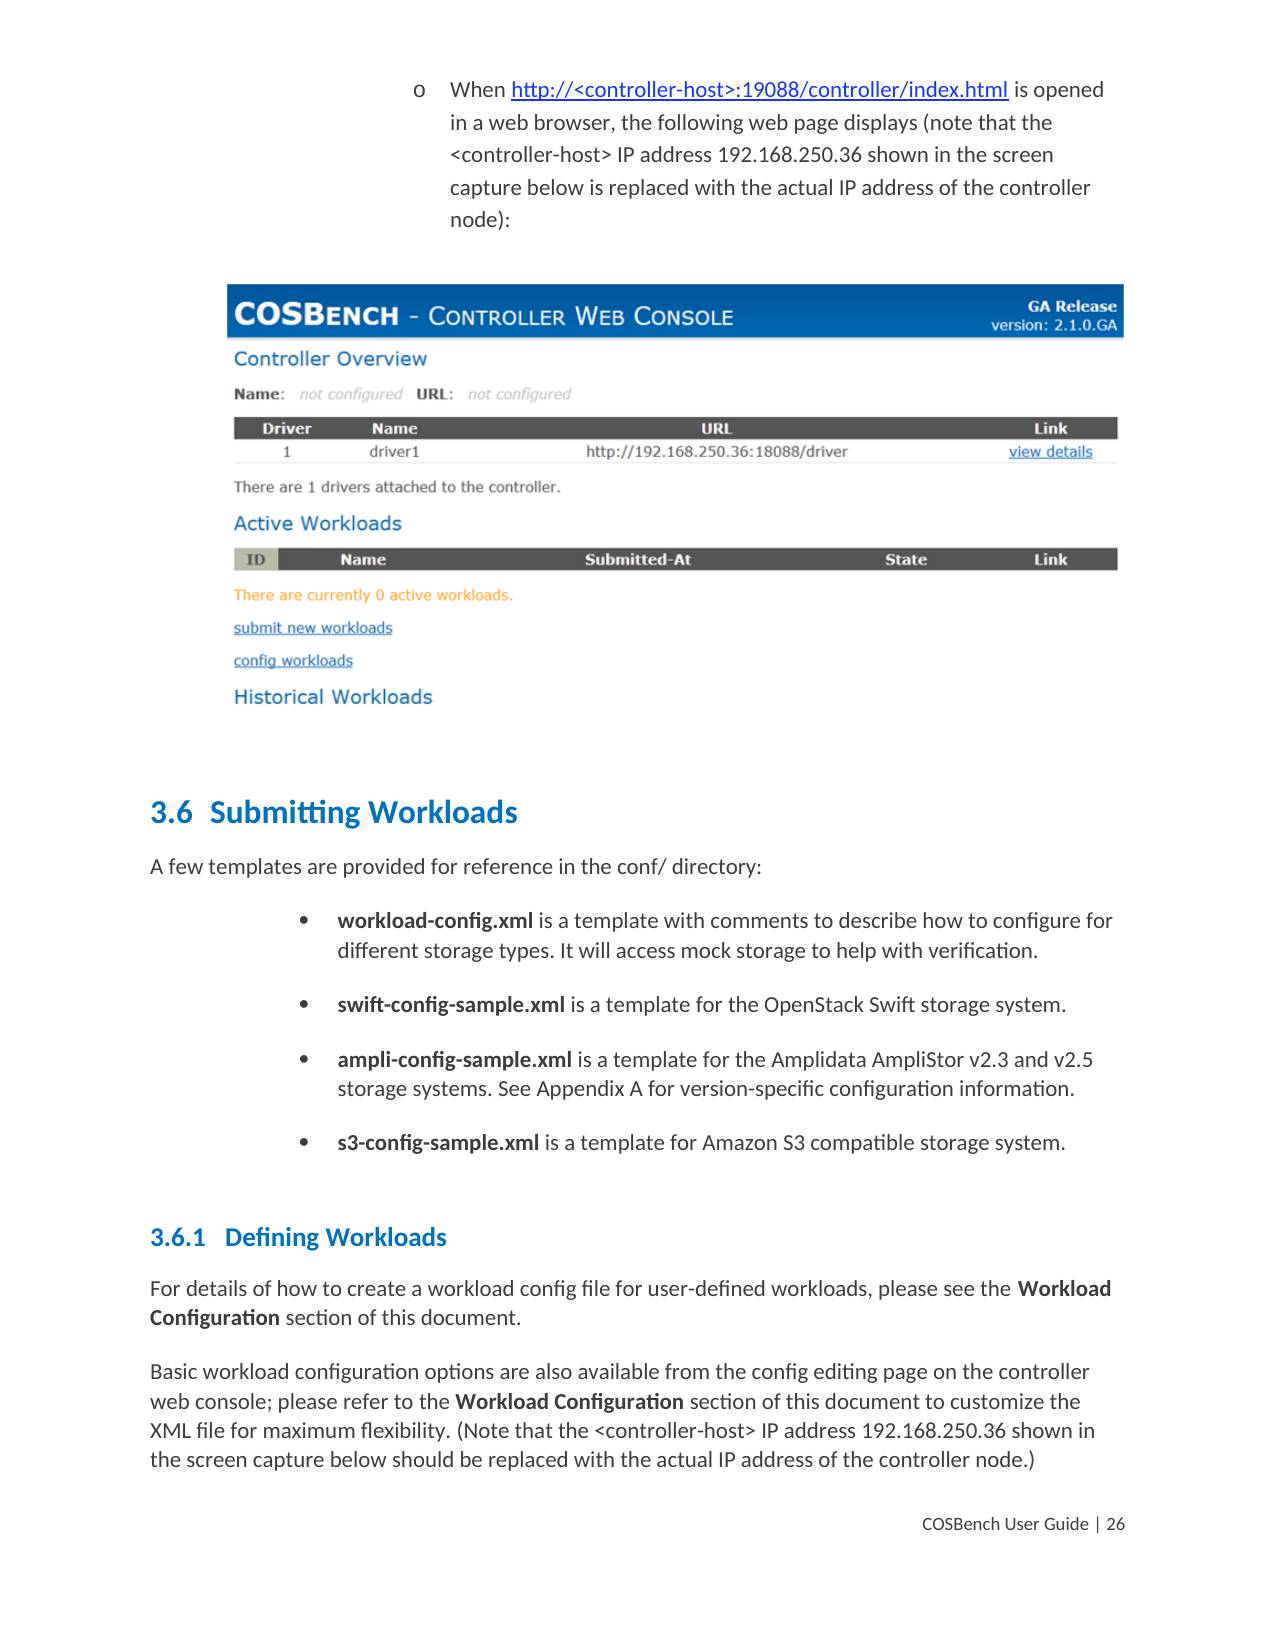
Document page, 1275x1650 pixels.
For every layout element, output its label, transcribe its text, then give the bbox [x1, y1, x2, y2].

subtitle Defining Workloads [150, 1220, 1125, 1253]
subtitle Submitting Workloads [150, 791, 1125, 831]
text For details of how to create a workload config file for user-defined workloads, please see the Workload Configuration section of this document. [150, 1274, 1125, 1331]
text Basic workload configuration options are also available from the config editing page on the controller web console; please refer to the Workload Configuration section of this document to customize the XML file for maximum flexibility. (Note that the <controller-host> IP address 192.168.250.36 shown in the screen capture below should be replaced with the actual IP address of the controller node.) [150, 1357, 1125, 1473]
list s3-config-sample.xml is a template for Amazon S3 compatible storage system. [300, 1128, 1125, 1156]
list ampli-config-sample.xml is a template for the Amplidata AmpliStor v2.3 and v2.5 storage systems. See Appendix A for version-specific configuration information. [300, 1045, 1125, 1102]
text A few templates are provided for reference in the conf/ directory: [150, 852, 1125, 880]
list workload-config.xml is a template with comments to describe how to configure for different storage types. It will access mock storage to help with verification. [300, 907, 1125, 964]
list When http://<controller-host>:19088/controller/index.html is opened in a web browser, the following web page displays (note that the <controller-host> IP address 192.168.250.36 shown in the screen capture below is replaced with the actual IP address of the controller node): [412, 75, 1125, 233]
list swift-config-sample.xml is a template for the OpenStack Swift storage system. [300, 990, 1125, 1018]
